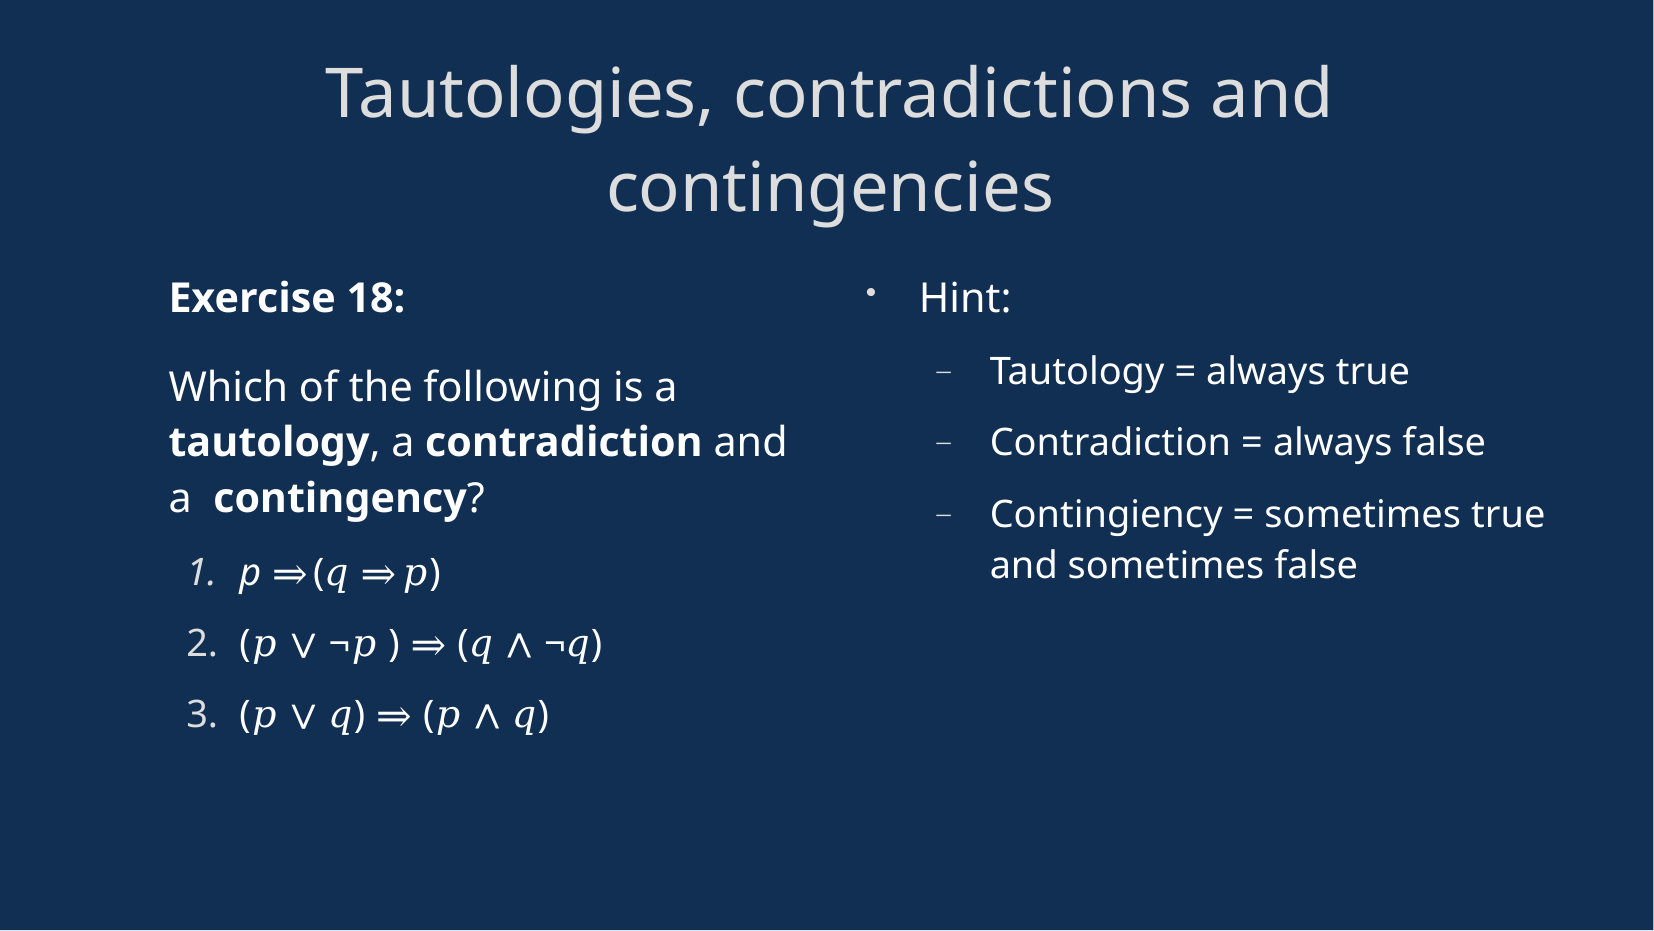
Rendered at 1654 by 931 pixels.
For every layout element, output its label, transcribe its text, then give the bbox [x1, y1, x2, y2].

title Tautologies, contradictions and contingencies [97, 56, 1563, 220]
list Exercise 18: Which of the following is a tautology, a contradiction and a contingency? p ⇒ (𝑞 ⇒ 𝑝) (𝑝 ∨ ¬𝑝 ) ⇒ (𝑞 ∧ ¬𝑞) (𝑝 ∨ 𝑞) ⇒ (𝑝 ∧ 𝑞) [97, 268, 813, 806]
list Hint: Tautology = always true Contradiction = always false Contingiency = sometimes true and sometimes false [848, 268, 1563, 806]
